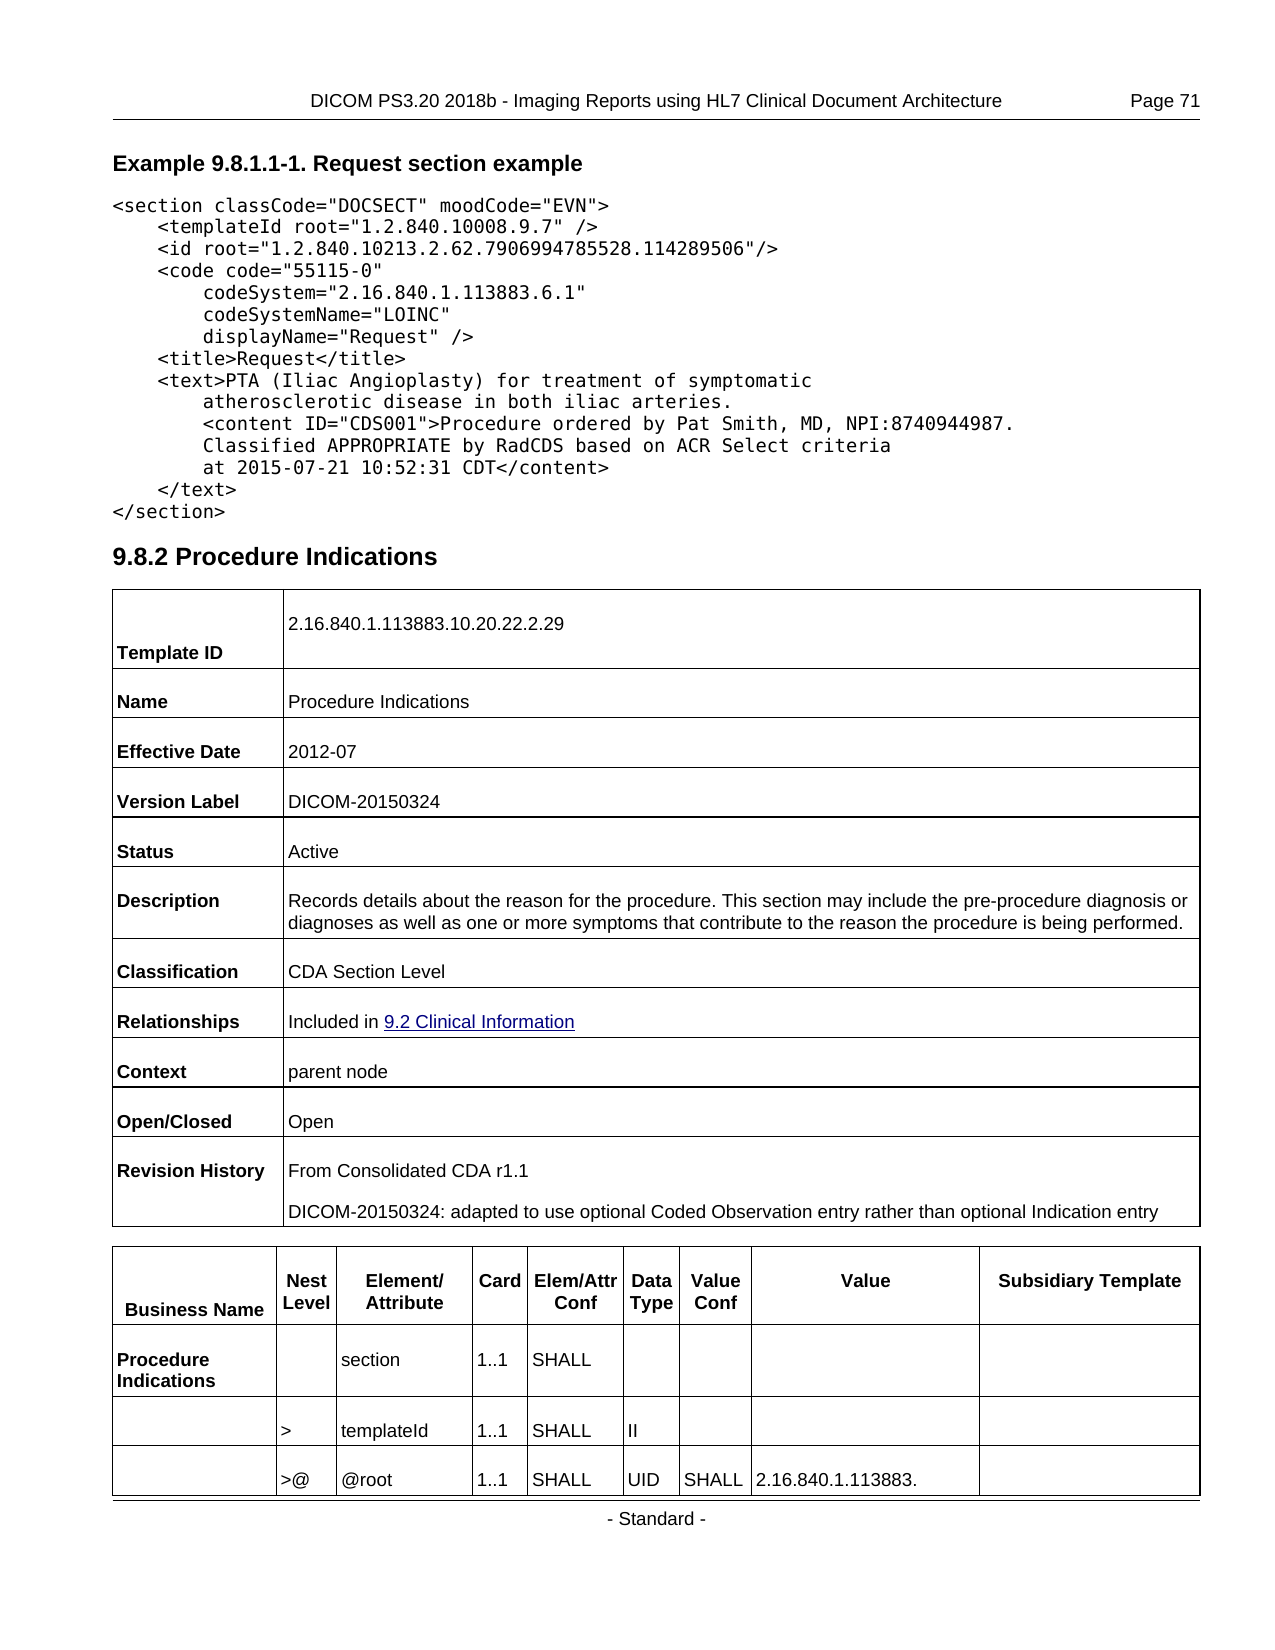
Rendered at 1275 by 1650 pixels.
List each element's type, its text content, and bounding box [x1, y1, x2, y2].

table_cell Effective Date [113, 718, 283, 767]
table_cell [752, 1397, 979, 1445]
text <section classCode="DOCSECT" moodCode="EVN"> <templateId root="1.2.840.10008.9.7" /> <id root="1.2.840.10213.2.62.7906994785528.114289506"/> <code code="55115-0" codeSystem="2.16.840.1.113883.6.1" codeSystemName="LOINC" displayName="Request" /> <title>Request</title> <text>PTA (Iliac Angioplasty) for treatment of symptomatic atherosclerotic disease in both iliac arteries. <content ID="CDS001">Procedure ordered by Pat Smith, MD, NPI:8740944987. Classified APPROPRIATE by RadCDS based on ACR Select criteria at 2015-07-21 10:52:31 CDT</content> </text> </section> [112, 194, 1200, 523]
table_cell Revision History [113, 1137, 283, 1226]
table_cell Description [113, 867, 283, 937]
table_cell Procedure Indications [284, 669, 1199, 717]
table_header Value Conf [680, 1247, 751, 1324]
table_cell 1..1 [473, 1446, 527, 1495]
table_cell [277, 1325, 336, 1396]
table_cell From Consolidated CDA r1.1 DICOM-20150324: adapted to use optional Coded Observation entry rather than optional Indication entry [284, 1137, 1199, 1226]
table_cell [980, 1325, 1199, 1396]
table_cell Records details about the reason for the procedure. This section may include the pre-procedure diagnosis or diagnoses as well as one or more symptoms that contribute to the reason the procedure is being performed. [284, 867, 1199, 937]
table_cell Context [113, 1038, 283, 1086]
table_cell section [337, 1325, 472, 1396]
table_cell UID [624, 1446, 679, 1495]
table_cell > [277, 1397, 336, 1445]
table_header Subsidiary Template [980, 1247, 1199, 1324]
table_cell II [624, 1397, 679, 1445]
table_header Business Name [113, 1247, 276, 1324]
table_cell Included in 9.2 Clinical Information [284, 988, 1199, 1037]
table_header Data Type [624, 1247, 679, 1324]
table_cell [113, 1397, 276, 1445]
table_cell 1..1 [473, 1325, 527, 1396]
table_header Value [752, 1247, 979, 1324]
table_cell [752, 1325, 979, 1396]
table_cell 1..1 [473, 1397, 527, 1445]
table_cell Open/Closed [113, 1088, 283, 1136]
text Example 9.8.1.1-1. Request section example [112, 150, 1200, 176]
table_cell Status [113, 818, 283, 866]
table_cell template​Id [337, 1397, 472, 1445]
table_cell parent node [284, 1038, 1199, 1086]
table_cell Version Label [113, 768, 283, 816]
table_cell SHALL [680, 1446, 751, 1495]
table_header Card [473, 1247, 527, 1324]
table_cell [980, 1446, 1199, 1495]
table_cell SHALL [528, 1446, 623, 1495]
table_cell SHALL [528, 1325, 623, 1396]
table_cell CDA Section Level [284, 939, 1199, 987]
table_header Elem/Attr Conf [528, 1247, 623, 1324]
table_cell @root [337, 1446, 472, 1495]
table_cell SHALL [528, 1397, 623, 1445]
table_cell Procedure​Indications [113, 1325, 276, 1396]
text 9.8.2 Procedure Indications [112, 541, 1200, 570]
table_cell DICOM-20150324 [284, 768, 1199, 816]
table_cell 2.16.840.1.113883.​ [752, 1446, 979, 1495]
table_cell [680, 1397, 751, 1445]
table_header 2.16.840.1.113883.​10.20.22.2.29 [284, 590, 1199, 667]
table_cell [624, 1325, 679, 1396]
table_cell [980, 1397, 1199, 1445]
table_cell Classification [113, 939, 283, 987]
table_cell Open [284, 1088, 1199, 1136]
table_cell Active [284, 818, 1199, 866]
table_header Element/​Attribute [337, 1247, 472, 1324]
table_cell Relationships [113, 988, 283, 1037]
table_cell [680, 1325, 751, 1396]
table_cell 2012-07 [284, 718, 1199, 767]
table_cell Name [113, 669, 283, 717]
table_header Nest Level [277, 1247, 336, 1324]
table_cell >@ [277, 1446, 336, 1495]
table_cell [113, 1446, 276, 1495]
table_header Template ID [113, 590, 283, 667]
